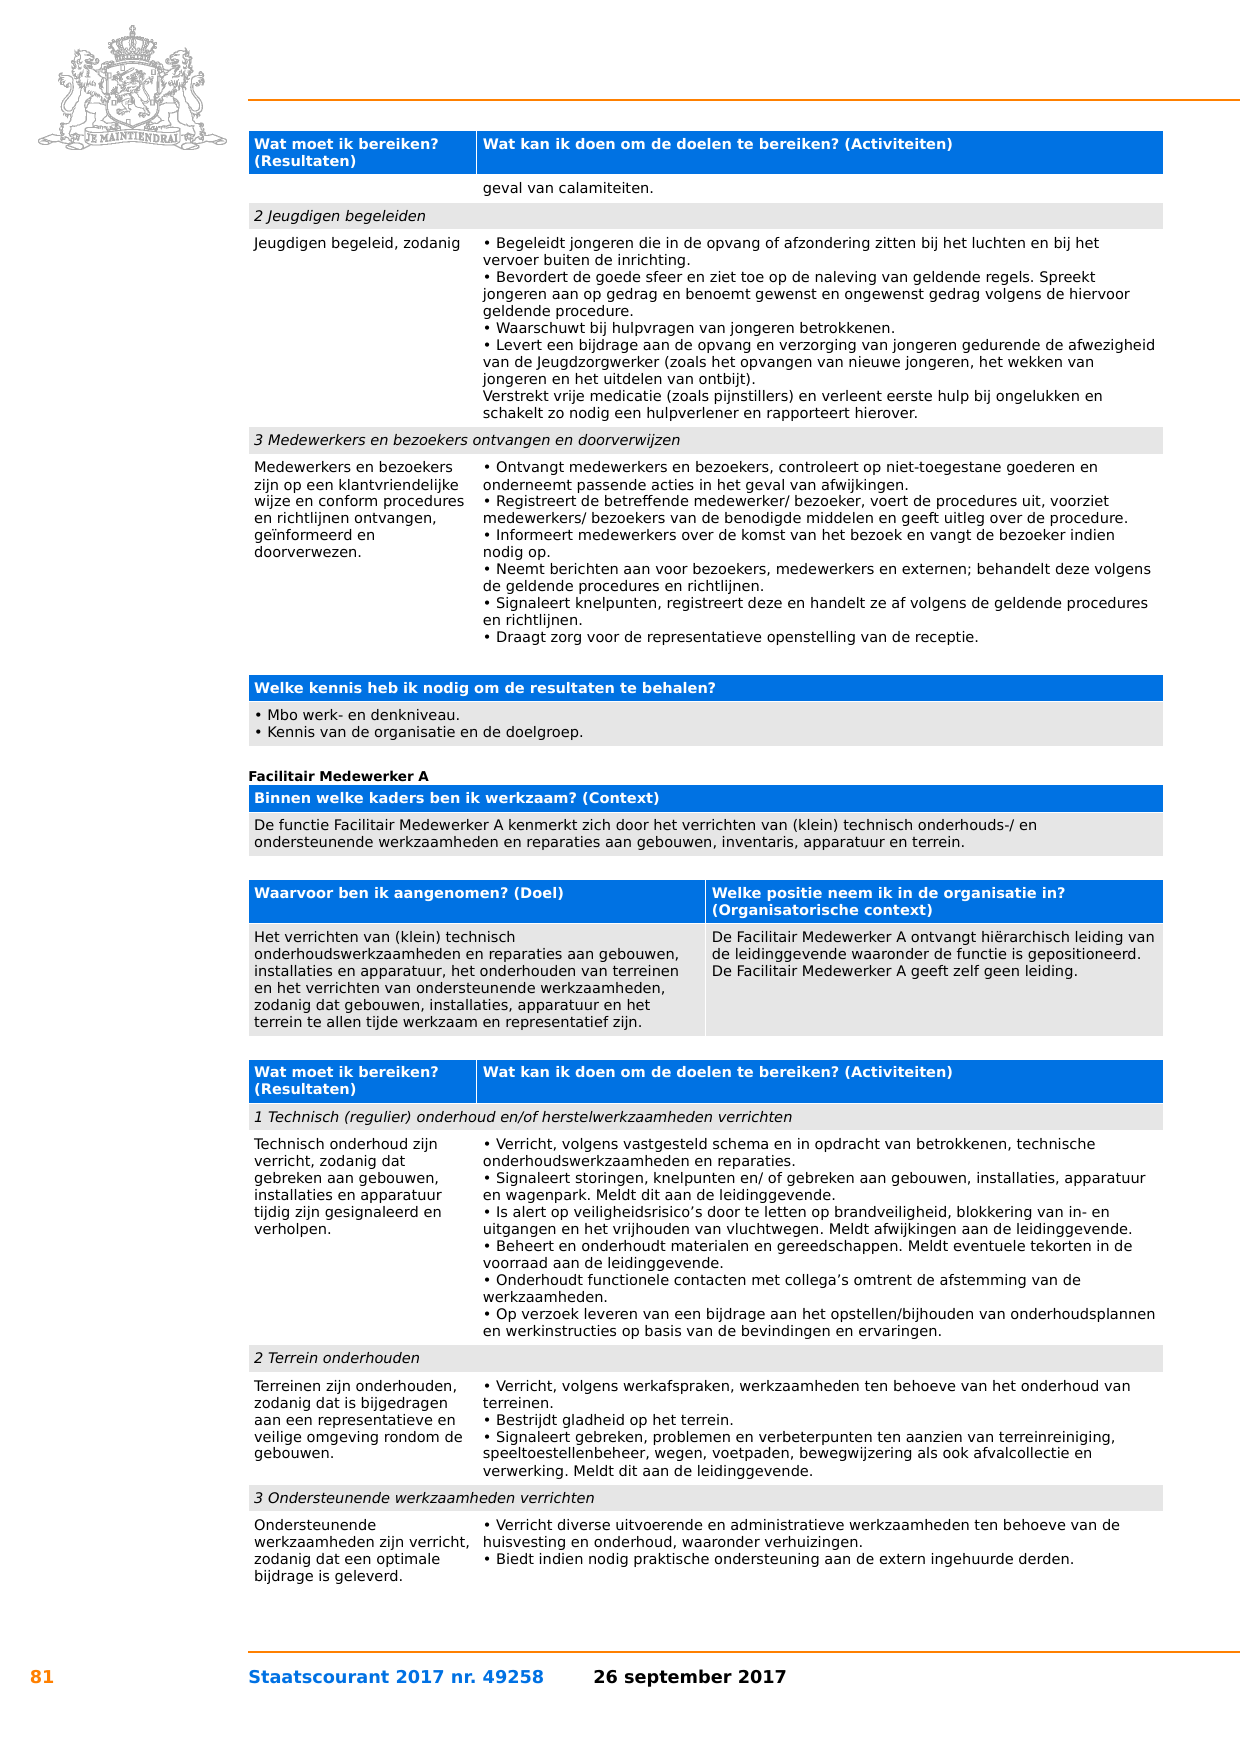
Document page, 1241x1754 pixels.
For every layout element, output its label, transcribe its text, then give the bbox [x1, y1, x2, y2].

table_cell • Ontvangt medewerkers en bezoekers, controleert op niet-toegestane goederen en onderneemt passende acties in het geval van afwijkingen. • Registreert de betreffende medewerker/ bezoeker, voert de procedures uit, voorziet medewerkers/ bezoekers van de benodigde middelen en geeft uitleg over de procedure. • Informeert medewerkers over de komst van het bezoek en vangt de bezoeker indien nodig op. • Neemt berichten aan voor bezoekers, medewerkers en externen; behandelt deze volgens de geldende procedures en richtlijnen. • Signaleert knelpunten, registreert deze en handelt ze af volgens de geldende procedures en richtlijnen. • Draagt zorg voor de representatieve openstelling van de receptie. [477, 455, 1163, 651]
table_header Wat moet ik bereiken? (Resultaten) [249, 1060, 476, 1103]
table_cell Terreinen zijn onderhouden, zodanig dat is bijgedragen aan een representatieve en veilige omgeving rondom de gebouwen. [249, 1373, 476, 1484]
table_header Wat kan ik doen om de doelen te bereiken? (Activiteiten) [477, 1060, 1163, 1103]
table_cell Het verrichten van (klein) technisch onderhoudswerkzaamheden en reparaties aan gebouwen, installaties en apparatuur, het onderhouden van terreinen en het verrichten van ondersteunende werkzaamheden, zodanig dat gebouwen, installaties, apparatuur en het terrein te allen tijde werkzaam en representatief zijn. [249, 924, 705, 1036]
table_cell • Begeleidt jongeren die in de opvang of afzondering zitten bij het luchten en bij het vervoer buiten de inrichting. • Bevordert de goede sfeer en ziet toe op de naleving van geldende regels. Spreekt jongeren aan op gedrag en benoemt gewenst en ongewenst gedrag volgens de hiervoor geldende procedure. • Waarschuwt bij hulpvragen van jongeren betrokkenen. • Levert een bijdrage aan de opvang en verzorging van jongeren gedurende de afwezigheid van de Jeugdzorgwerker (zoals het opvangen van nieuwe jongeren, het wekken van jongeren en het uitdelen van ontbijt). Verstrekt vrije medicatie (zoals pijnstillers) en verleent eerste hulp bij ongelukken en schakelt zo nodig een hulpverlener en rapporteert hierover. [477, 230, 1163, 426]
table_header Wat kan ik doen om de doelen te bereiken? (Activiteiten) [477, 131, 1163, 174]
table_cell 2 Jeugdigen begeleiden [249, 203, 1163, 229]
table_cell Binnen welke kaders ben ik werkzaam? (Context) [249, 785, 1163, 812]
table_cell • Verricht, volgens vastgesteld schema en in opdracht van betrokkenen, technische onderhoudswerkzaamheden en reparaties. • Signaleert storingen, knelpunten en/ of gebreken aan gebouwen, installaties, apparatuur en wagenpark. Meldt dit aan de leidinggevende. • Is alert op veiligheidsrisico’s door te letten op brandveiligheid, blokkering van in- en uitgangen en het vrijhouden van vluchtwegen. Meldt afwijkingen aan de leidinggevende. • Beheert en onderhoudt materialen en gereedschappen. Meldt eventuele tekorten in de voorraad aan de leidinggevende. • Onderhoudt functionele contacten met collega’s omtrent de afstemming van de werkzaamheden. • Op verzoek leveren van een bijdrage aan het opstellen/bijhouden van onderhoudsplannen en werkinstructies op basis van de bevindingen en ervaringen. [477, 1131, 1163, 1344]
table_header Welke kennis heb ik nodig om de resultaten te behalen? [249, 675, 1163, 701]
table_cell • Mbo werk- en denkniveau. • Kennis van de organisatie en de doelgroep. [249, 702, 1163, 746]
table_header Welke positie neem ik in de organisatie in? (Organisatorische context) [706, 880, 1163, 923]
table_cell geval van calamiteiten. [477, 175, 1163, 202]
table_header Waarvoor ben ik aangenomen? (Doel) [249, 880, 705, 923]
table_header Wat moet ik bereiken? (Resultaten) [249, 131, 476, 174]
table_cell • Verricht, volgens werkafspraken, werkzaamheden ten behoeve van het onderhoud van terreinen. • Bestrijdt gladheid op het terrein. • Signaleert gebreken, problemen en verbeterpunten ten aanzien van terreinreiniging, speeltoestellenbeheer, wegen, voetpaden, bewegwijzering als ook afvalcollectie en verwerking. Meldt dit aan de leidinggevende. [477, 1373, 1163, 1484]
table_cell 2 Terrein onderhouden [249, 1345, 1163, 1372]
table_cell Technisch onderhoud zijn verricht, zodanig dat gebreken aan gebouwen, installaties en apparatuur tijdig zijn gesignaleerd en verholpen. [249, 1131, 476, 1344]
table_cell [249, 175, 476, 202]
table_cell Jeugdigen begeleid, zodanig [249, 230, 476, 426]
table_cell De Facilitair Medewerker A ontvangt hiërarchisch leiding van de leidinggevende waaronder de functie is gepositioneerd. De Facilitair Medewerker A geeft zelf geen leiding. [706, 924, 1163, 1036]
table_header Facilitair Medewerker A [248, 769, 1163, 784]
table_cell De functie Facilitair Medewerker A kenmerkt zich door het verrichten van (klein) technisch onderhouds-/ en ondersteunende werkzaamheden en reparaties aan gebouwen, inventaris, apparatuur en terrein. [249, 813, 1163, 856]
table_cell 1 Technisch (regulier) onderhoud en/of herstelwerkzaamheden verrichten [249, 1104, 1163, 1130]
table_cell Medewerkers en bezoekers zijn op een klantvriendelijke wijze en conform procedures en richtlijnen ontvangen, geïnformeerd en doorverwezen. [249, 455, 476, 651]
table_cell 3 Ondersteunende werkzaamheden verrichten [249, 1485, 1163, 1511]
table_cell Ondersteunende werkzaamheden zijn verricht, zodanig dat een optimale bijdrage is geleverd. [249, 1513, 476, 1590]
table_cell 3 Medewerkers en bezoekers ontvangen en doorverwijzen [249, 427, 1163, 454]
table_cell • Verricht diverse uitvoerende en administratieve werkzaamheden ten behoeve van de huisvesting en onderhoud, waaronder verhuizingen. • Biedt indien nodig praktische ondersteuning aan de extern ingehuurde derden. [477, 1513, 1163, 1590]
picture [38, 25, 227, 150]
